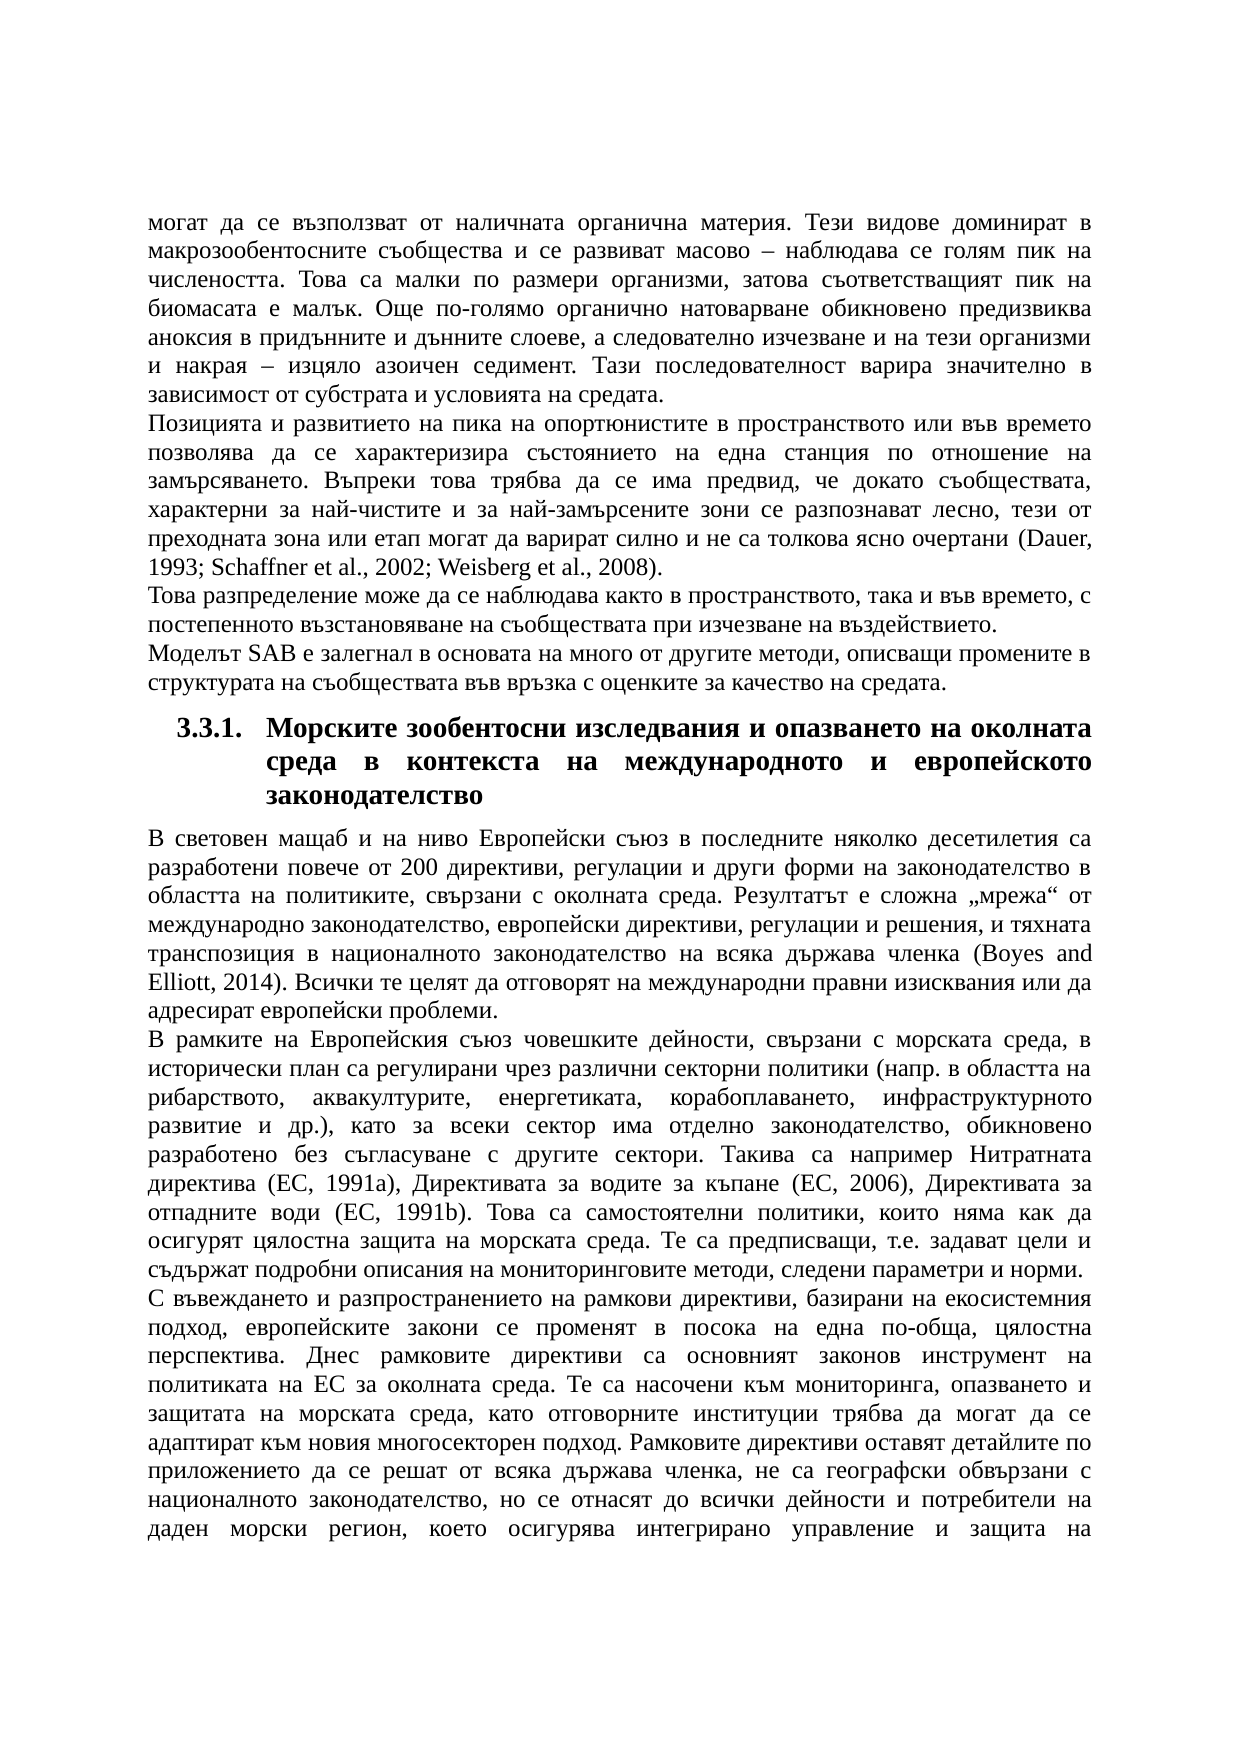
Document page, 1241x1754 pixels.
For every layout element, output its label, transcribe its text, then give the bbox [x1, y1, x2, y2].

text могат да се възползват от наличната органична материя. Тези видове доминират в макрозообентосните съобщества и се развиват масово – наблюдава се голям пик на числеността. Това са малки по размери организми, затова съответстващият пик на биомасата е малък. Още по-голямо органично натоварване обикновено предизвиква аноксия в придънните и дънните слоеве, а следователно изчезване и на тези организми и накрая – изцяло азоичен седимент. Тази последователност варира значително в зависимост от субстрата и условията на средата. [148, 207, 1093, 408]
subtitle Морските зообентосни изследвания и опазването на околната среда в контекста на международното и европейското законодателство [242, 710, 1093, 811]
text Това разпределение може да се наблюдава както в пространството, така и във времето, с постепенното възстановяване на съобществата при изчезване на въздействието. [148, 580, 1093, 638]
text Позицията и развитието на пика на опортюнистите в пространството или във времето позволява да се характеризира състоянието на една станция по отношение на замърсяването. Въпреки това трябва да се има предвид, че докато съобществата, характерни за най-чистите и за най-замърсените зони се разпознават лесно, тези от преходната зона или етап могат да варират силно и не са толкова ясно очертани (Dauer, 1993; Schaffner et al., 2002; Weisberg et al., 2008). [148, 408, 1093, 580]
text В рамките на Европейския съюз човешките дейности, свързани с морската среда, в исторически план са регулирани чрез различни секторни политики (напр. в областта на рибарството, аквакултурите, енергетиката, корабоплаването, инфраструктурното развитие и др.), като за всеки сектор има отделно законодателство, обикновено разработено без съгласуване с другите сектори. Такива са например Нитратната директива (EC, 1991a), Директивата за водите за къпане (EC, 2006), Директивата за отпадните води (EC, 1991b). Това са самостоятелни политики, които няма как да осигурят цялостна защита на морската среда. Те са предписващи, т.е. задават цели и съдържат подробни описания на мониторинговите методи, следени параметри и норми. [148, 1024, 1093, 1283]
text Моделът SAB е залегнал в основата на много от другите методи, описващи промените в структурата на съобществата във връзка с оценките за качество на средата. [148, 638, 1093, 695]
text В световен мащаб и на ниво Европейски съюз в последните няколко десетилетия са разработени повече от 200 директиви, регулации и други форми на законодателство в областта на политиките, свързани с околната среда. Резултатът е сложна „мрежа“ от международно законодателство, европейски директиви, регулации и решения, и тяхната транспозиция в националното законодателство на всяка държава членка (Boyes and Elliott, 2014). Всички те целят да отговорят на международни правни изисквания или да адресират европейски проблеми. [148, 823, 1093, 1024]
text С въвеждането и разпространението на рамкови директиви, базирани на екосистемния подход, европейските закони се променят в посока на една по-обща, цялостна перспектива. Днес рамковите директиви са основният законов инструмент на политиката на ЕС за околната среда. Те са насочени към мониторинга, опазването и защитата на морската среда, като отговорните институции трябва да могат да се адаптират към новия многосекторен подход. Рамковите директиви оставят детайлите по приложението да се решат от всяка държава членка, не са географски обвързани с националното законодателство, но се отнасят до всички дейности и потребители на даден морски регион, което осигурява интегрирано управление и защита на [148, 1283, 1093, 1542]
